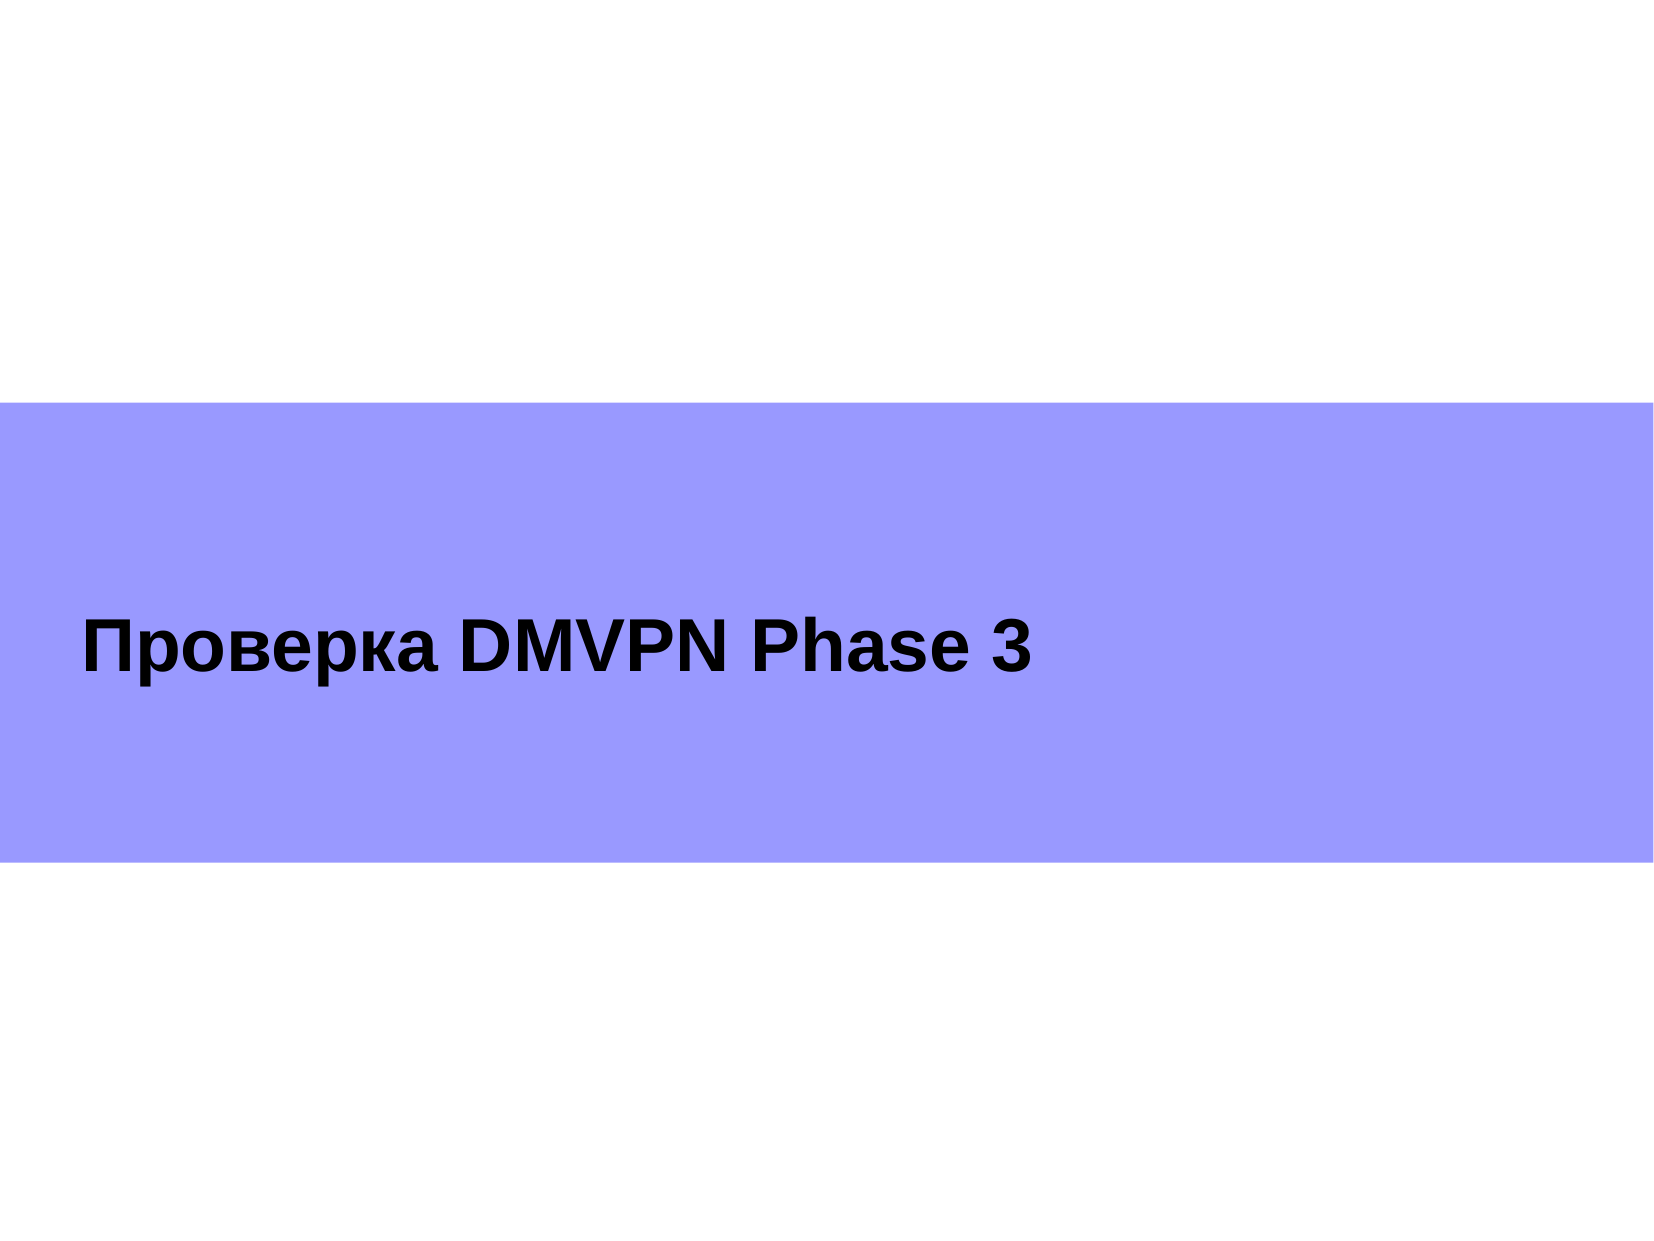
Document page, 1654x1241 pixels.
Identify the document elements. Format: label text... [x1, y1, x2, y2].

text_box Проверка DMVPN Phase 3 [67, 600, 1530, 772]
